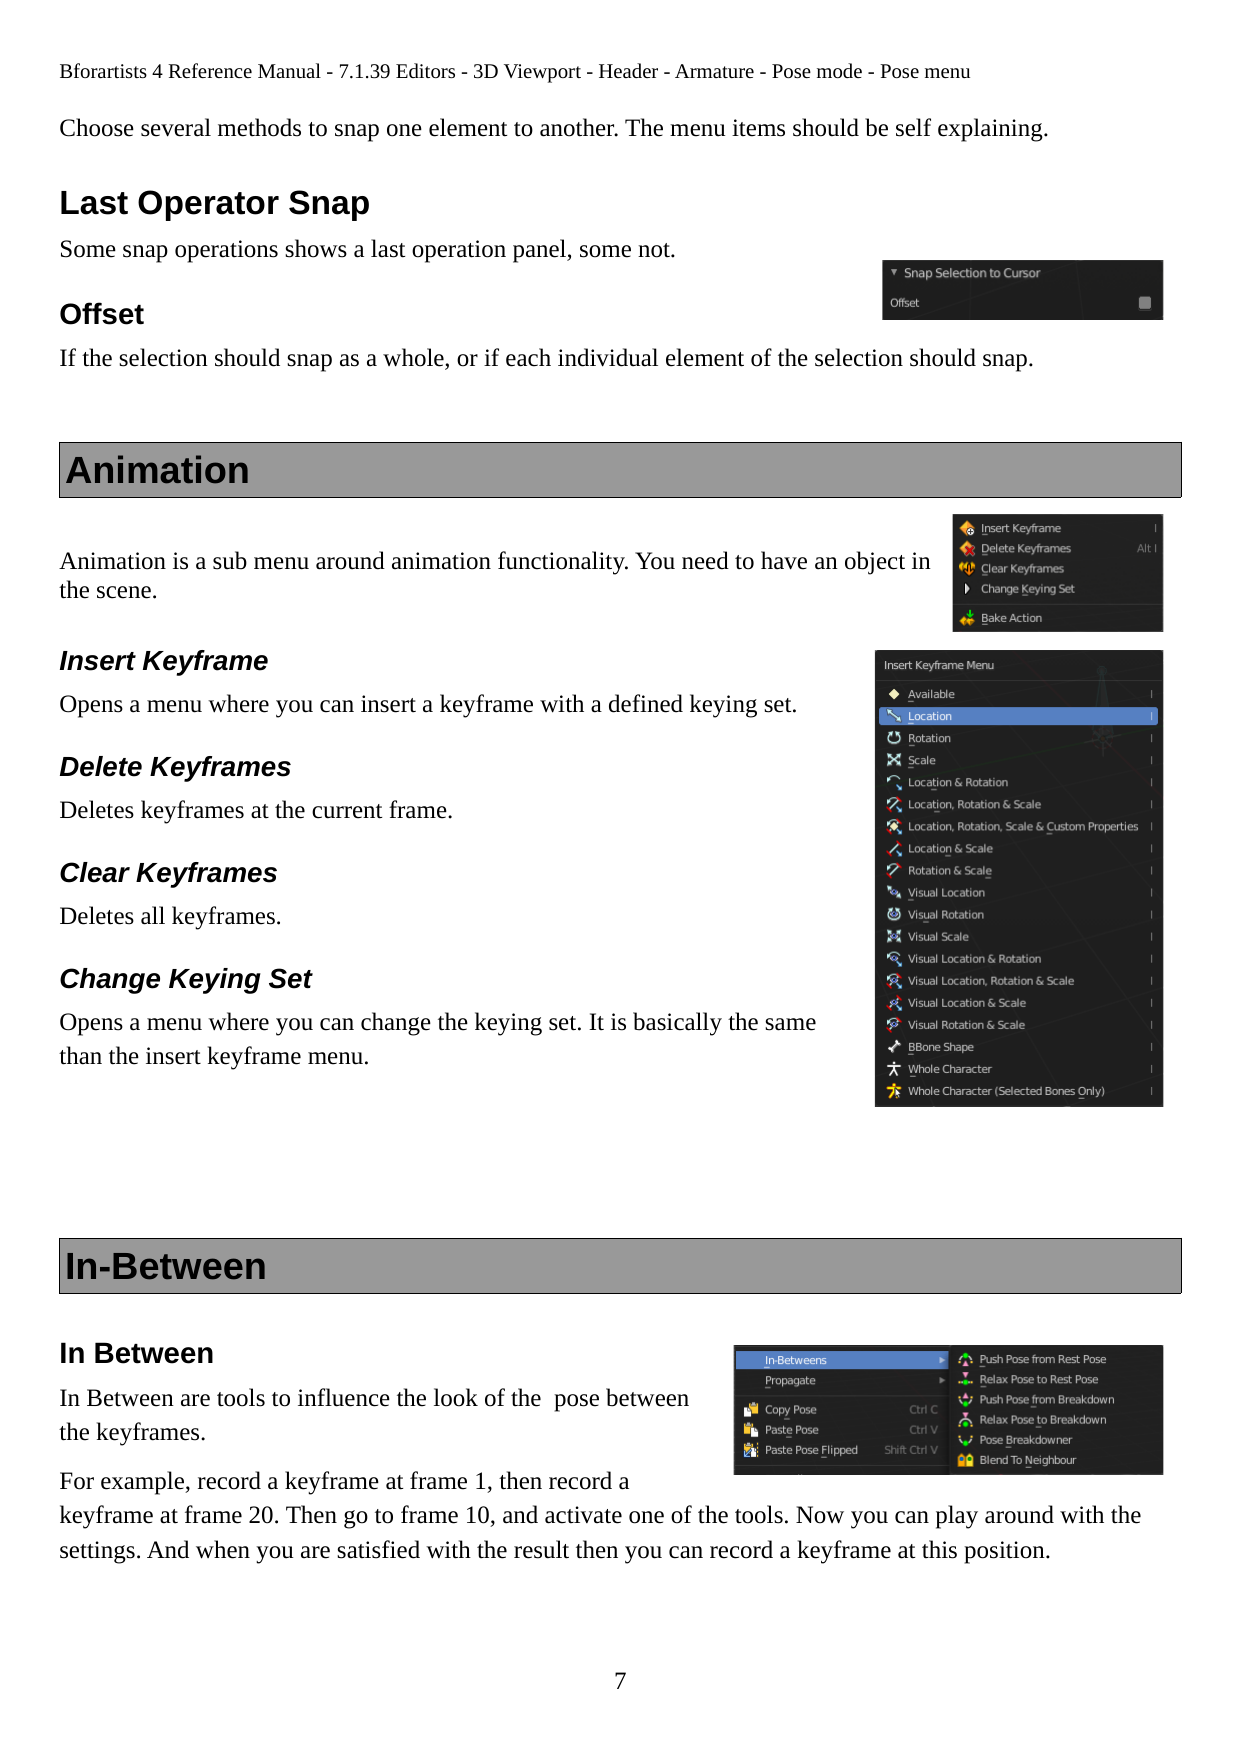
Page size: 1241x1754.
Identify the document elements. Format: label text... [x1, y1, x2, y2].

table_header Animation [60, 443, 1181, 497]
text Some snap operations shows a last operation panel, some not. [59, 234, 1181, 262]
picture [952, 514, 1164, 632]
text If the selection should snap as a whole, or if each individual element of the selection should snap. [59, 343, 1181, 372]
text Deletes all keyframes. [59, 901, 874, 930]
subtitle Insert Keyframe [59, 645, 1181, 677]
text Opens a menu where you can insert a keyframe with a defined keying set. [59, 689, 874, 718]
subtitle Last Operator Snap [59, 182, 1181, 221]
subtitle [1164, 857, 1181, 888]
subtitle Change Keying Set [59, 963, 874, 994]
text In Between are tools to influence the look of the pose between the keyframes. [59, 1383, 733, 1446]
text [1164, 901, 1181, 930]
text Choose several methods to snap one element to another. The menu items should be self explaining. [59, 113, 1181, 141]
text For example, record a keyframe at frame 1, then record a keyframe at frame 20. Then go to frame 10, and activate one of the tools. Now you can play around with the settings. And when you are satisfied with the result then you can record a keyframe at this position. [59, 1466, 1181, 1564]
subtitle Clear Keyframes [59, 857, 874, 888]
subtitle In Between [59, 1336, 1181, 1370]
subtitle [1164, 751, 1181, 783]
picture [874, 650, 1164, 1107]
picture [733, 1345, 1164, 1475]
text Opens a menu where you can change the keying set. It is basically the same than the insert keyframe menu. [59, 1007, 874, 1070]
text Deletes keyframes at the current frame. [59, 795, 874, 824]
subtitle [1164, 963, 1181, 994]
text Animation is a sub menu around animation functionality. You need to have an object in the scene. [59, 546, 952, 603]
subtitle Offset [59, 297, 1181, 331]
subtitle Delete Keyframes [59, 751, 874, 783]
picture [882, 260, 1164, 320]
table_header In-Between [60, 1239, 1181, 1293]
